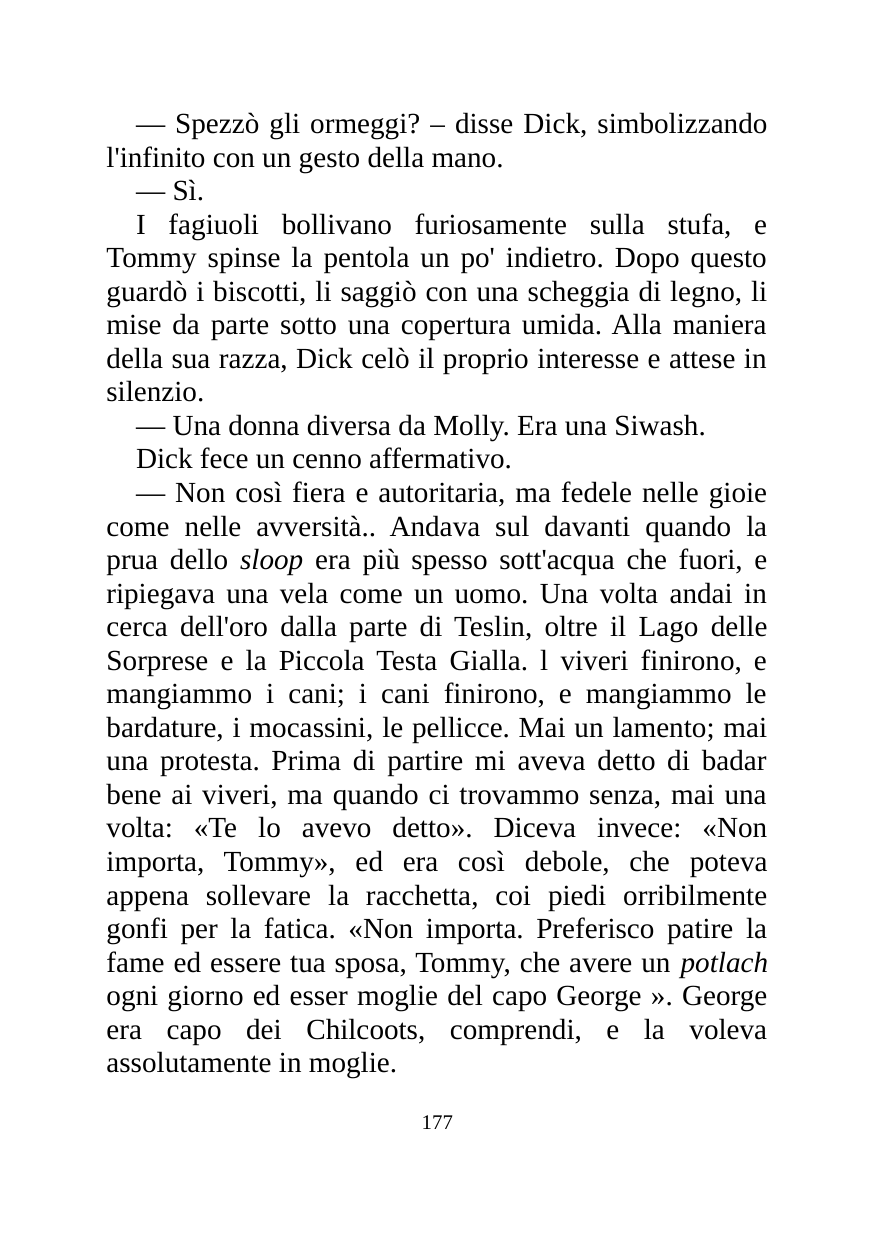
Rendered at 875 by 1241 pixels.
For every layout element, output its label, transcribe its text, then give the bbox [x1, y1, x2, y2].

text — Una donna diversa da Molly. Era una Siwash. [106, 408, 768, 442]
text — Spezzò gli ormeggi? – disse Dick, simbolizzando l'infinito con un gesto della mano. [106, 106, 768, 173]
text I fagiuoli bollivano furiosamente sulla stufa, e Tommy spinse la pentola un po' indietro. Dopo questo guardò i biscotti, li saggiò con una scheggia di legno, li mise da parte sotto una copertura umida. Alla maniera della sua razza, Dick celò il proprio interesse e attese in silenzio. [106, 207, 768, 408]
text — Sì. [106, 173, 768, 207]
text — Non così fiera e autoritaria, ma fedele nelle gioie come nelle avversità.. Andava sul davanti quando la prua dello sloop era più spesso sott'acqua che fuori, e ripiegava una vela come un uomo. Una volta andai in cerca dell'oro dalla parte di Teslin, oltre il Lago delle Sorprese e la Piccola Testa Gialla. l viveri finirono, e mangiammo i cani; i cani finirono, e mangiammo le bardature, i mocassini, le pellicce. Mai un lamento; mai una protesta. Prima di partire mi aveva detto di badar bene ai viveri, ma quando ci trovammo senza, mai una volta: «Te lo avevo detto». Diceva invece: «Non importa, Tommy», ed era così debole, che poteva appena sollevare la racchetta, coi piedi orribilmente gonfi per la fatica. «Non importa. Preferisco patire la fame ed essere tua sposa, Tommy, che avere un potlach ogni giorno ed esser moglie del capo George ». George era capo dei Chilcoots, comprendi, e la voleva assolutamente in moglie. [106, 475, 768, 1079]
text Dick fece un cenno affermativo. [106, 442, 768, 475]
